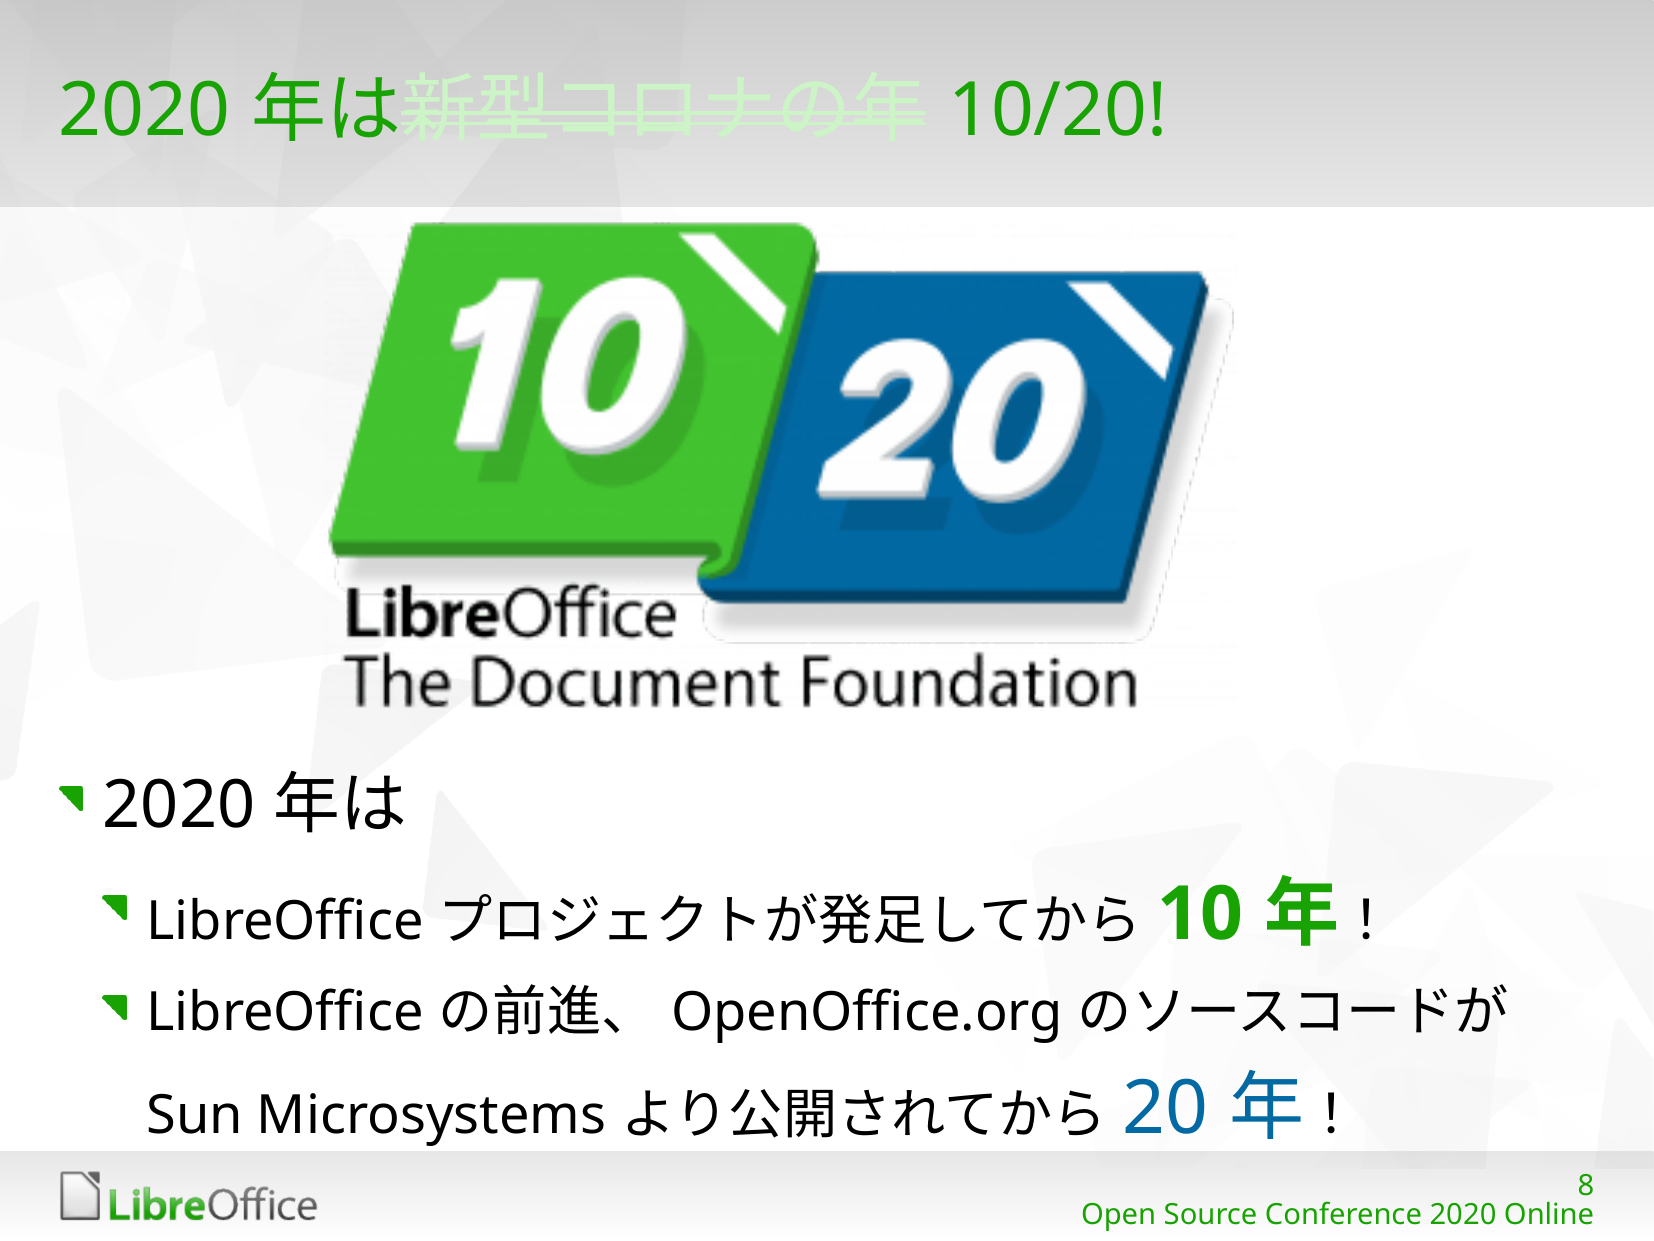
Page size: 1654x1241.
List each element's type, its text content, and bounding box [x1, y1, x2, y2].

title 2020年は新型コロナの年10/20! [59, 29, 1595, 178]
picture [0, 0, 1654, 1169]
picture [41, 1152, 337, 1240]
list 2020年は LibreOfficeプロジェクトが発足してから10年！ LibreOfficeの前進、OpenOffice.orgのソースコードが Sun Microsystemsより公開されてから20年！ [59, 750, 1595, 1155]
